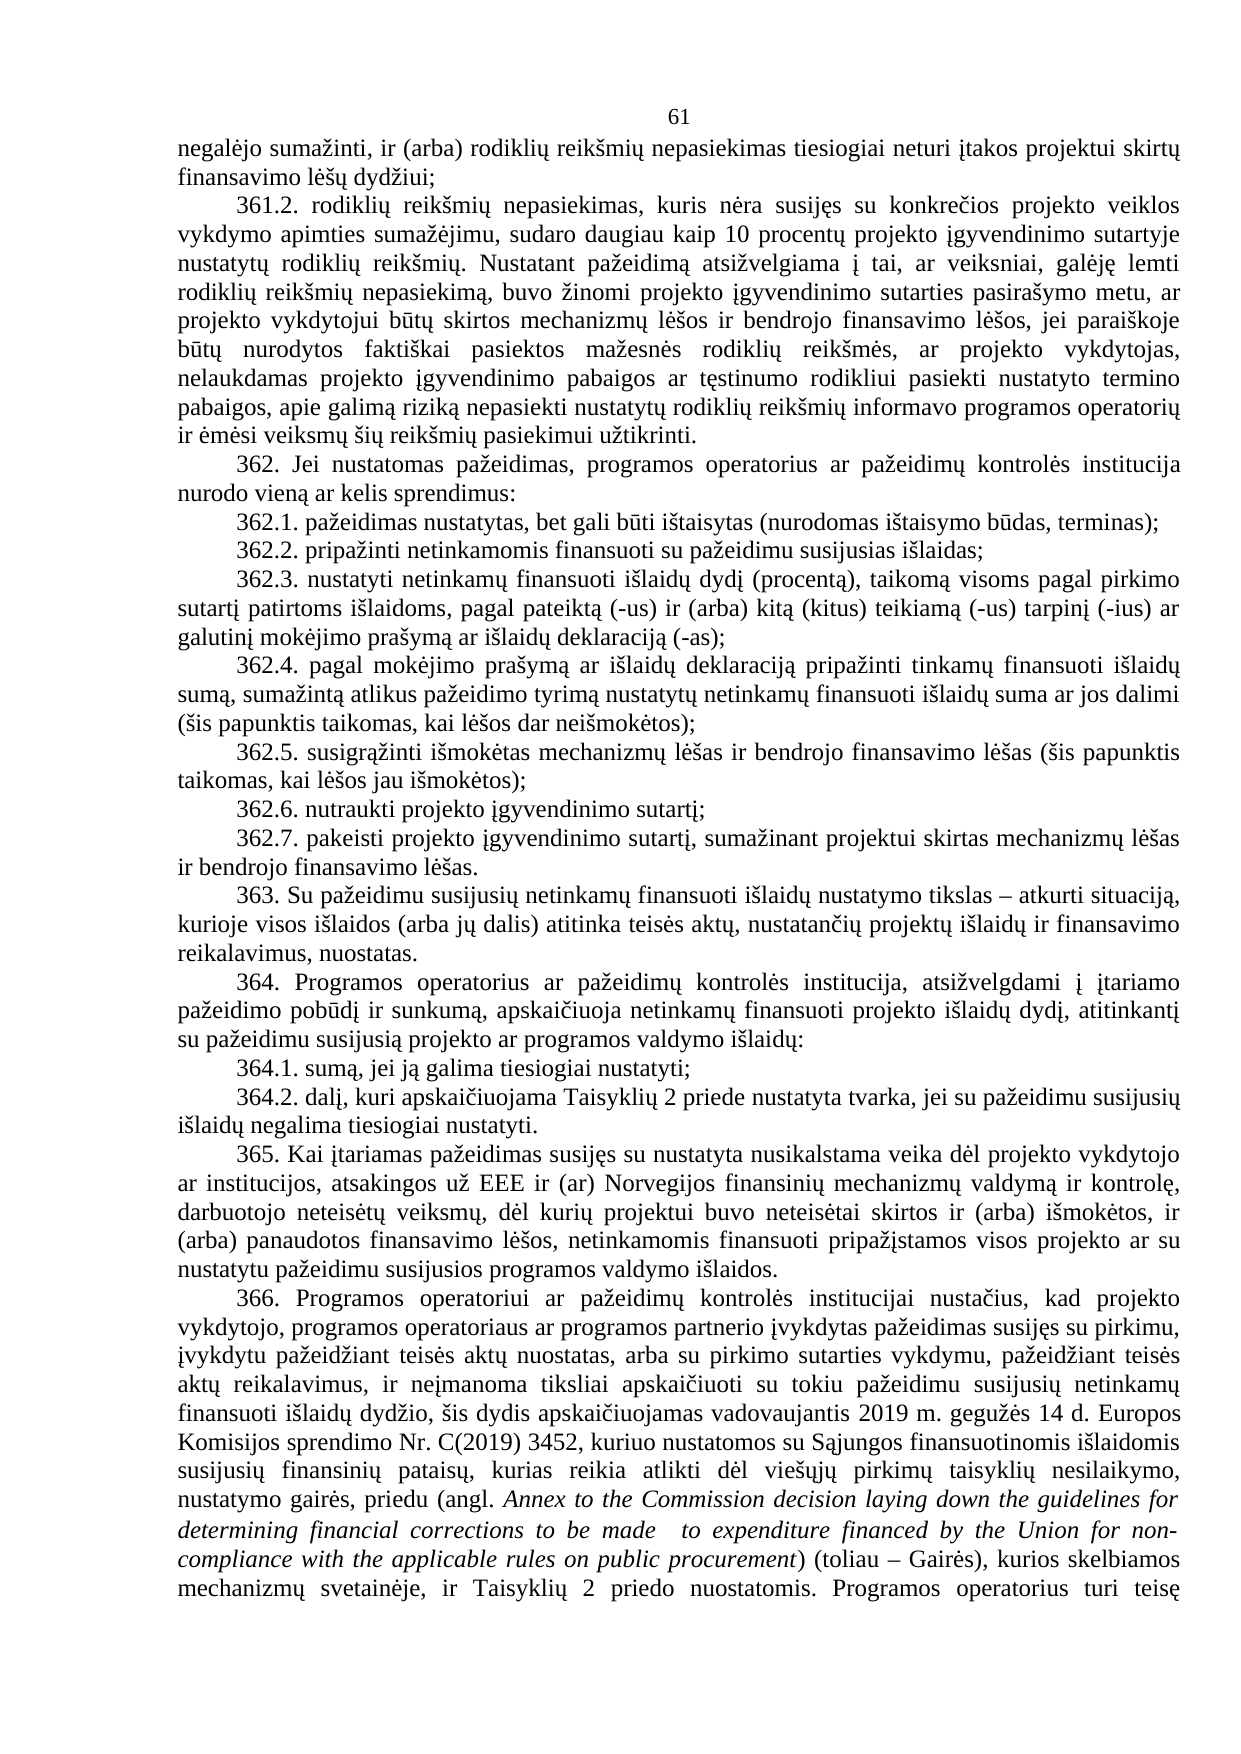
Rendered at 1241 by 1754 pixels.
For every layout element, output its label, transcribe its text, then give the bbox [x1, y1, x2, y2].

text 362.3. nustatyti netinkamų finansuoti išlaidų dydį (procentą), taikomą visoms pagal pirkimo sutartį patirtoms išlaidoms, pagal pateiktą (-us) ir (arba) kitą (kitus) teikiamą (-us) tarpinį (-ius) ar galutinį mokėjimo prašymą ar išlaidų deklaraciją (-as); [177, 564, 1181, 650]
text 361.2. rodiklių reikšmių nepasiekimas, kuris nėra susijęs su konkrečios projekto veiklos vykdymo apimties sumažėjimu, sudaro daugiau kaip 10 procentų projekto įgyvendinimo sutartyje nustatytų rodiklių reikšmių. Nustatant pažeidimą atsižvelgiama į tai, ar veiksniai, galėję lemti rodiklių reikšmių nepasiekimą, buvo žinomi projekto įgyvendinimo sutarties pasirašymo metu, ar projekto vykdytojui būtų skirtos mechanizmų lėšos ir bendrojo finansavimo lėšos, jei paraiškoje būtų nurodytos faktiškai pasiektos mažesnės rodiklių reikšmės, ar projekto vykdytojas, nelaukdamas projekto įgyvendinimo pabaigos ar tęstinumo rodikliui pasiekti nustatyto termino pabaigos, apie galimą riziką nepasiekti nustatytų rodiklių reikšmių informavo programos operatorių ir ėmėsi veiksmų šių reikšmių pasiekimui užtikrinti. [177, 190, 1181, 449]
text 366. Programos operatoriui ar pažeidimų kontrolės institucijai nustačius, kad projekto vykdytojo, programos operatoriaus ar programos partnerio įvykdytas pažeidimas susijęs su pirkimu, įvykdytu pažeidžiant teisės aktų nuostatas, arba su pirkimo sutarties vykdymu, pažeidžiant teisės aktų reikalavimus, ir neįmanoma tiksliai apskaičiuoti su tokiu pažeidimu susijusių netinkamų finansuoti išlaidų dydžio, šis dydis apskaičiuojamas vadovaujantis 2019 m. gegužės 14 d. Europos Komisijos sprendimo Nr. C(2019) 3452, kuriuo nustatomos su Sąjungos finansuotinomis išlaidomis susijusių finansinių pataisų, kurias reikia atlikti dėl viešųjų pirkimų taisyklių nesilaikymo, nustatymo gairės, priedu (angl. Annex to the Commission decision laying down the guidelines for determining financial corrections to be made to expenditure financed by the Union for non-compliance with the applicable rules on public procurement) (toliau – Gairės), kurios skelbiamos mechanizmų svetainėje, ir Taisyklių 2 priedo nuostatomis. Programos operatorius turi teisę [177, 1283, 1181, 1602]
text 362.2. pripažinti netinkamomis finansuoti su pažeidimu susijusias išlaidas; [177, 535, 1181, 564]
text 364. Programos operatorius ar pažeidimų kontrolės institucija, atsižvelgdami į įtariamo pažeidimo pobūdį ir sunkumą, apskaičiuoja netinkamų finansuoti projekto išlaidų dydį, atitinkantį su pažeidimu susijusią projekto ar programos valdymo išlaidų: [177, 967, 1181, 1053]
text 364.1. sumą, jei ją galima tiesiogiai nustatyti; [236, 1053, 1181, 1082]
text 365. Kai įtariamas pažeidimas susijęs su nustatyta nusikalstama veika dėl projekto vykdytojo ar institucijos, atsakingos už EEE ir (ar) Norvegijos finansinių mechanizmų valdymą ir kontrolę, darbuotojo neteisėtų veiksmų, dėl kurių projektui buvo neteisėtai skirtos ir (arba) išmokėtos, ir (arba) panaudotos finansavimo lėšos, netinkamomis finansuoti pripažįstamos visos projekto ar su nustatytu pažeidimu susijusios programos valdymo išlaidos. [177, 1139, 1181, 1283]
text 362.6. nutraukti projekto įgyvendinimo sutartį; [177, 794, 1181, 823]
text 362.4. pagal mokėjimo prašymą ar išlaidų deklaraciją pripažinti tinkamų finansuoti išlaidų sumą, sumažintą atlikus pažeidimo tyrimą nustatytų netinkamų finansuoti išlaidų suma ar jos dalimi (šis papunktis taikomas, kai lėšos dar neišmokėtos); [177, 650, 1181, 737]
text 362. Jei nustatomas pažeidimas, programos operatorius ar pažeidimų kontrolės institucija nurodo vieną ar kelis sprendimus: [177, 449, 1181, 507]
text 362.5. susigrąžinti išmokėtas mechanizmų lėšas ir bendrojo finansavimo lėšas (šis papunktis taikomas, kai lėšos jau išmokėtos); [177, 737, 1181, 794]
text 362.7. pakeisti projekto įgyvendinimo sutartį, sumažinant projektui skirtas mechanizmų lėšas ir bendrojo finansavimo lėšas. [177, 823, 1181, 880]
text negalėjo sumažinti, ir (arba) rodiklių reikšmių nepasiekimas tiesiogiai neturi įtakos projektui skirtų finansavimo lėšų dydžiui; [177, 133, 1181, 190]
text 364.2. dalį, kuri apskaičiuojama Taisyklių 2 priede nustatyta tvarka, jei su pažeidimu susijusių išlaidų negalima tiesiogiai nustatyti. [177, 1082, 1181, 1139]
text 362.1. pažeidimas nustatytas, bet gali būti ištaisytas (nurodomas ištaisymo būdas, terminas); [177, 507, 1181, 535]
text 363. Su pažeidimu susijusių netinkamų finansuoti išlaidų nustatymo tikslas – atkurti situaciją, kurioje visos išlaidos (arba jų dalis) atitinka teisės aktų, nustatančių projektų išlaidų ir finansavimo reikalavimus, nuostatas. [177, 880, 1181, 967]
